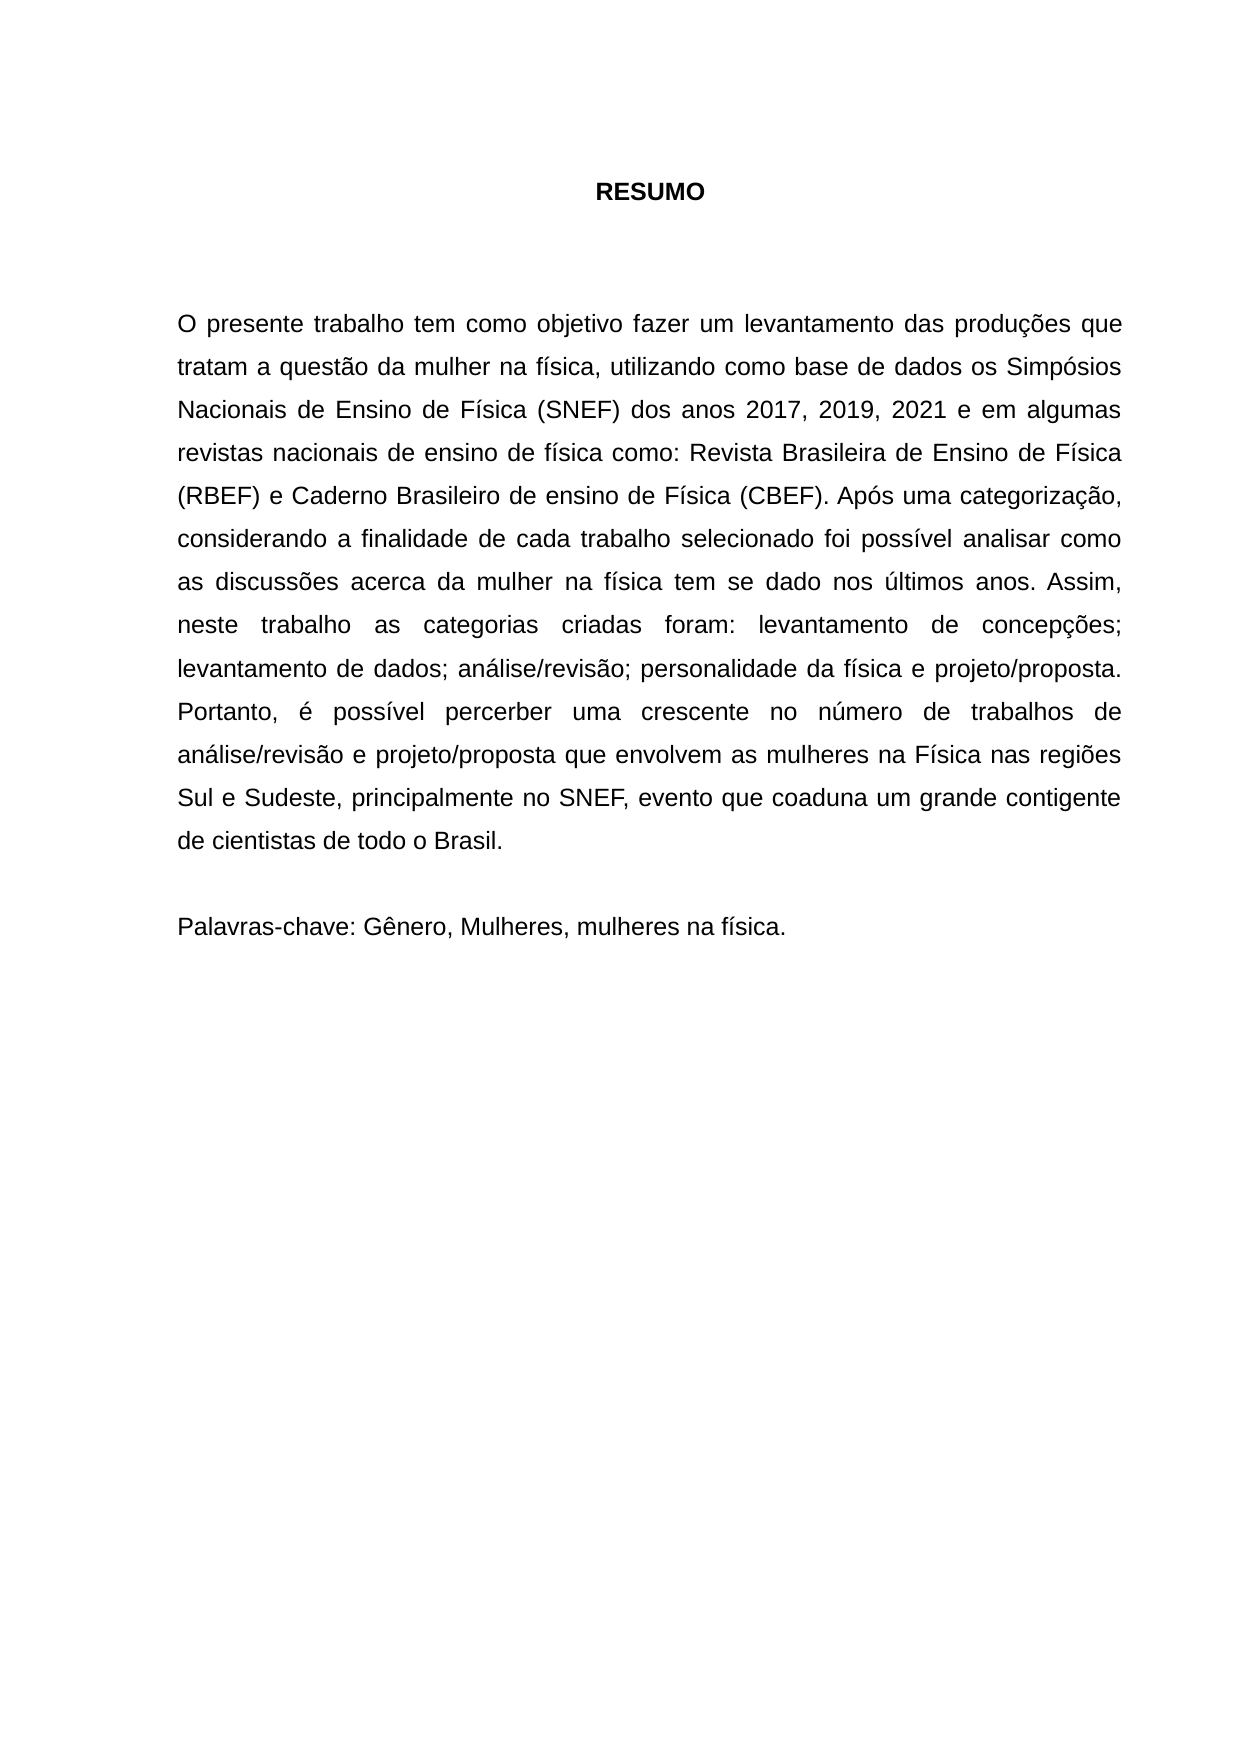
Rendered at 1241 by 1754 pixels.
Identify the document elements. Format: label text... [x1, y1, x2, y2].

text RESUMO [177, 177, 1123, 206]
text O presente trabalho tem como objetivo fazer um levantamento das produções que tratam a questão da mulher na física, utilizando como base de dados os Simpósios Nacionais de Ensino de Física (SNEF) dos anos 2017, 2019, 2021 e em algumas revistas nacionais de ensino de física como: Revista Brasileira de Ensino de Física (RBEF) e Caderno Brasileiro de ensino de Física (CBEF). Após uma categorização, considerando a finalidade de cada trabalho selecionado foi possível analisar como as discussões acerca da mulher na física tem se dado nos últimos anos. Assim, neste trabalho as categorias criadas foram: levantamento de concepções; levantamento de dados; análise/revisão; personalidade da física e projeto/proposta. Portanto, é possível percerber uma crescente no número de trabalhos de análise/revisão e projeto/proposta que envolvem as mulheres na Física nas regiões Sul e Sudeste, principalmente no SNEF, evento que coaduna um grande contigente de cientistas de todo o Brasil. [177, 309, 1123, 855]
text Palavras-chave: Gênero, Mulheres, mulheres na física. [177, 912, 1123, 941]
